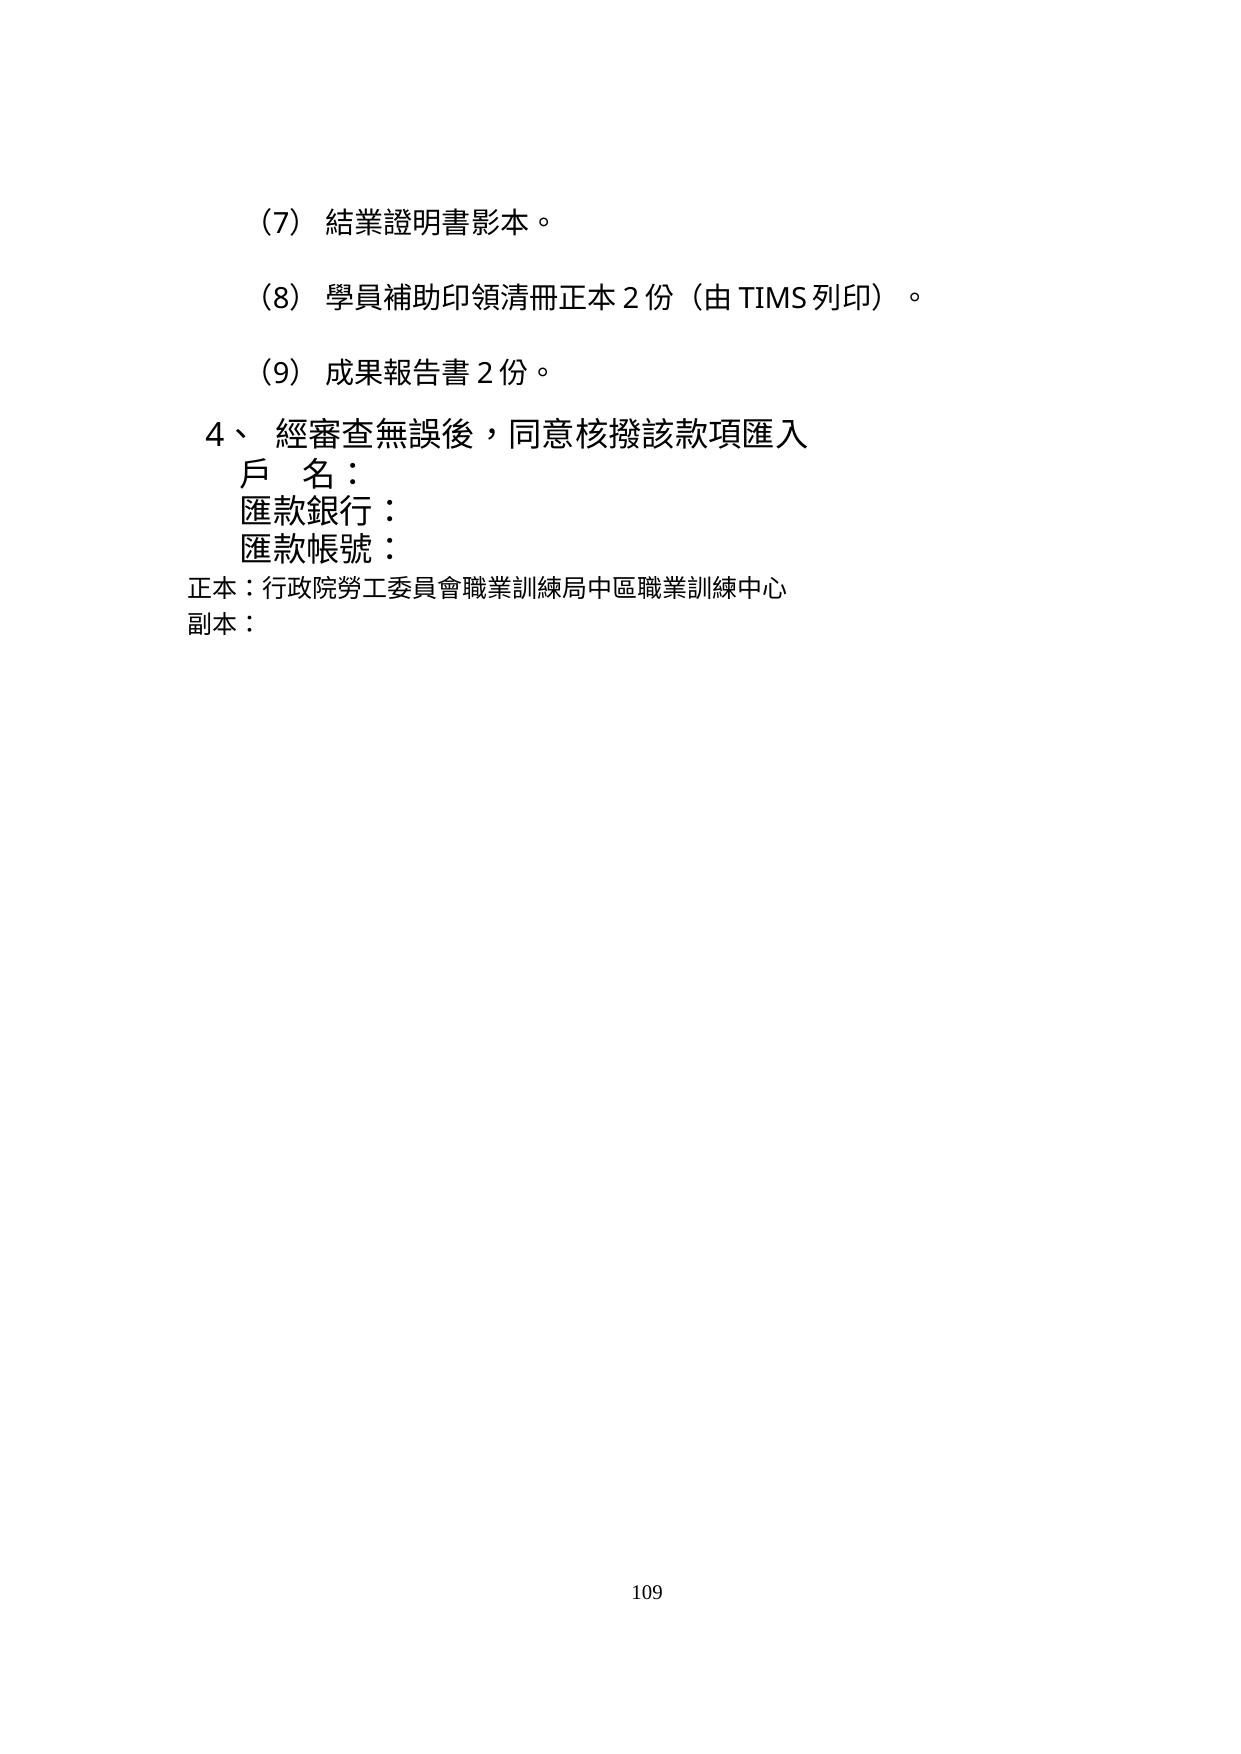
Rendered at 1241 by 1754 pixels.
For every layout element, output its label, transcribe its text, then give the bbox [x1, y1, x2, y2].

text 副本： [187, 605, 1106, 641]
text 匯款帳號： [187, 531, 1106, 569]
text 戶 名： [187, 456, 1106, 494]
text 匯款銀行： [187, 494, 1106, 531]
text 正本：行政院勞工委員會職業訓練局中區職業訓練中心 [187, 569, 1106, 605]
list 成果報告書2份。 [225, 333, 1106, 408]
list 結業證明書影本。 [225, 183, 1106, 258]
list 經審查無誤後，同意核撥該款項匯入 [205, 408, 1106, 456]
list 學員補助印領清冊正本2份（由TIMS列印）。 [225, 258, 1106, 333]
